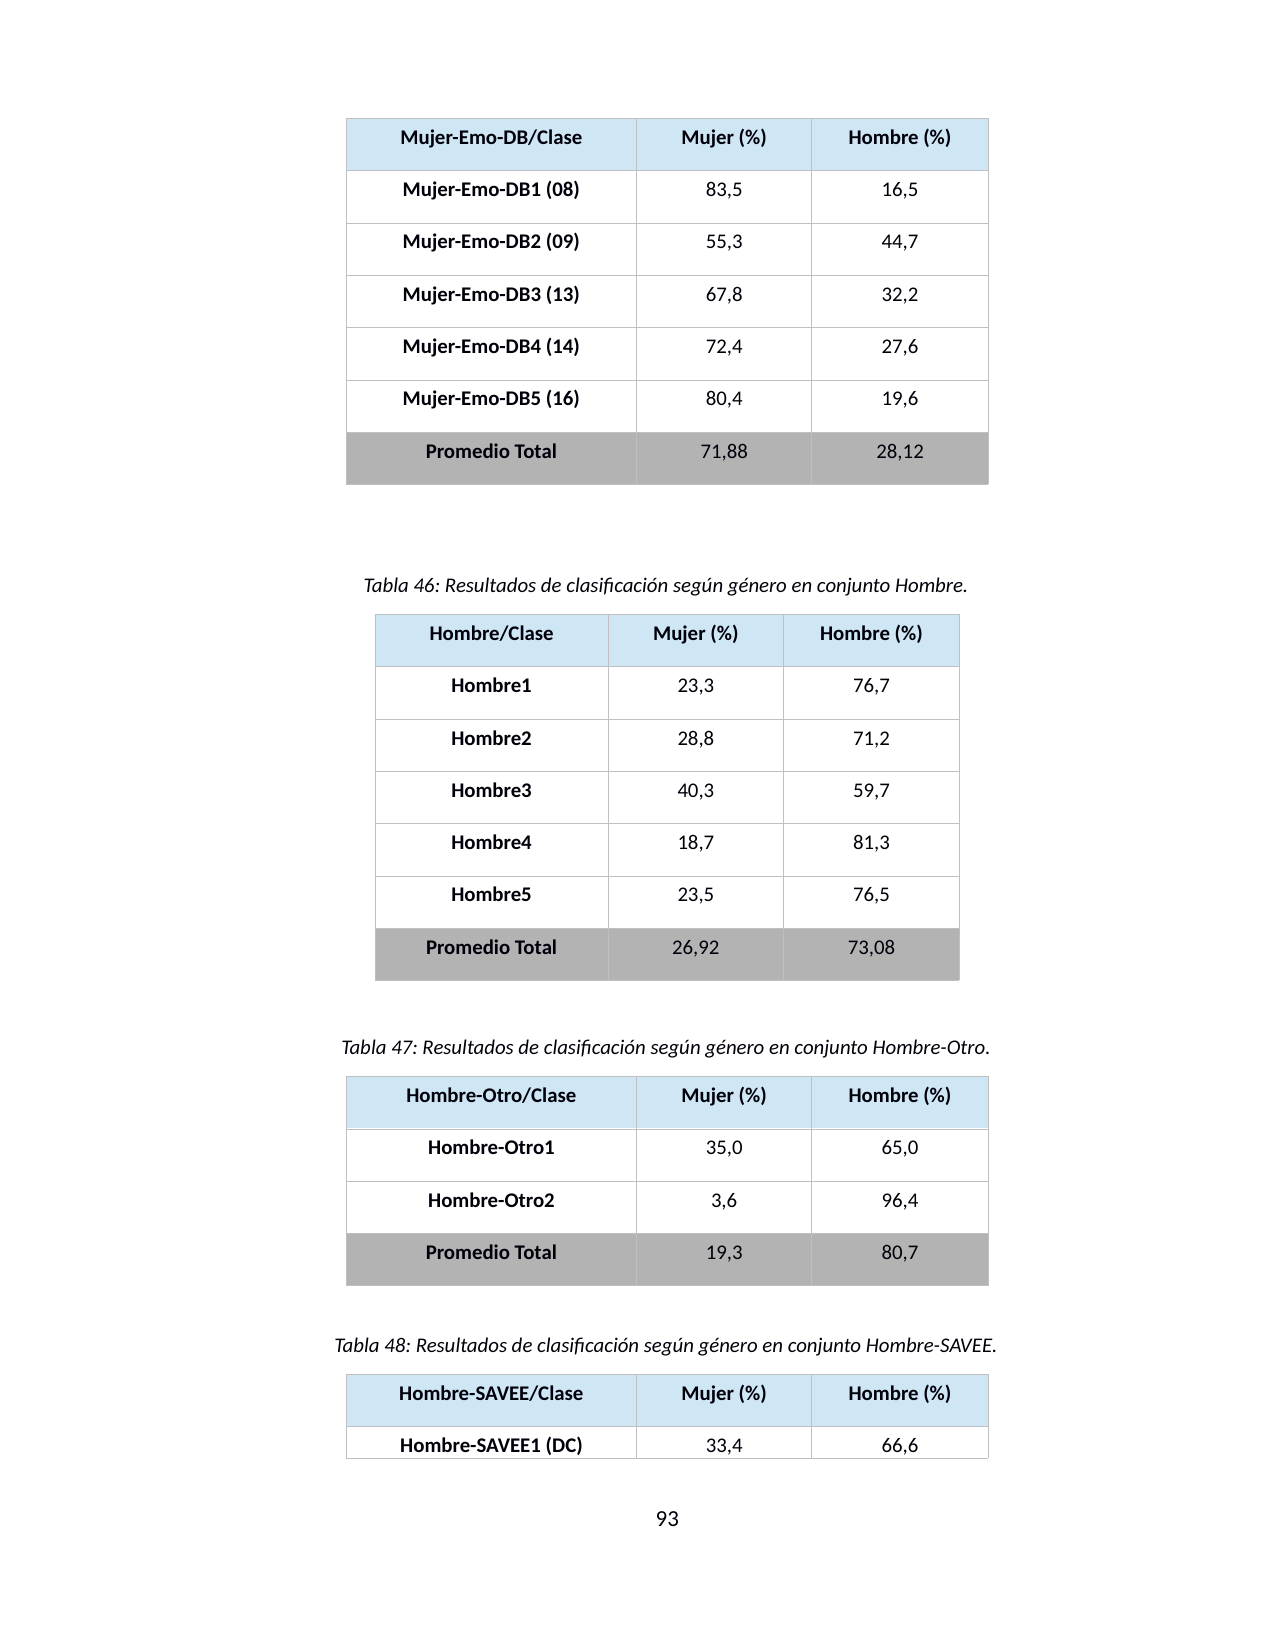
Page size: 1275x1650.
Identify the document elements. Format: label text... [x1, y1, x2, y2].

table_cell Mujer-Emo-DB1 (08) [347, 171, 636, 223]
table_cell 23,5 [609, 877, 783, 928]
table_cell 76,7 [784, 667, 959, 719]
table_cell Mujer-Emo-DB4 (14) [347, 328, 636, 379]
table_cell 16,5 [812, 171, 988, 223]
table_cell 67,8 [637, 276, 811, 327]
text Tabla 48: Resultados de clasificación según género en conjunto Hombre-SAVEE. [177, 1332, 1157, 1357]
table_cell 27,6 [812, 328, 988, 379]
table_cell 44,7 [812, 224, 988, 275]
table_cell 76,5 [784, 877, 959, 928]
table_header Mujer (%) [609, 615, 783, 666]
table_header Hombre-Otro/Clase [347, 1077, 636, 1128]
text Tabla 47: Resultados de clasificación según género en conjunto Hombre-Otro. [177, 1034, 1157, 1060]
table_header Hombre (%) [812, 1077, 988, 1128]
table_cell Promedio Total [347, 1234, 636, 1285]
table_cell 71,2 [784, 720, 959, 771]
table_header Hombre/Clase [376, 615, 608, 666]
table_cell 73,08 [784, 929, 959, 980]
table_cell 80,4 [637, 381, 811, 432]
table_cell Hombre2 [376, 720, 608, 771]
table_header Hombre-SAVEE/Clase [347, 1375, 636, 1426]
table_cell 40,3 [609, 772, 783, 823]
table_cell 23,3 [609, 667, 783, 719]
table_header Hombre (%) [784, 615, 959, 666]
table_cell Mujer-Emo-DB5 (16) [347, 381, 636, 432]
table_cell 19,3 [637, 1234, 811, 1285]
table_header Hombre (%) [812, 1375, 988, 1426]
table_header Mujer-Emo-DB/Clase [347, 119, 636, 170]
table_header Mujer (%) [637, 119, 811, 170]
table_cell 71,88 [637, 433, 811, 484]
table_cell Hombre1 [376, 667, 608, 719]
table_cell 65,0 [812, 1130, 988, 1181]
table_cell 59,7 [784, 772, 959, 823]
table_cell Hombre4 [376, 824, 608, 876]
table_cell 83,5 [637, 171, 811, 223]
table_header Mujer (%) [637, 1077, 811, 1128]
table_cell 28,12 [812, 433, 988, 484]
table_cell 33,4 [637, 1427, 811, 1457]
table_cell 32,2 [812, 276, 988, 327]
table_cell Hombre-SAVEE1 (DC) [347, 1427, 636, 1457]
table_cell Hombre3 [376, 772, 608, 823]
table_cell 19,6 [812, 381, 988, 432]
table_cell Mujer-Emo-DB2 (09) [347, 224, 636, 275]
table_cell Hombre-Otro1 [347, 1130, 636, 1181]
table_cell 72,4 [637, 328, 811, 379]
table_cell Hombre-Otro2 [347, 1182, 636, 1233]
table_header Hombre (%) [812, 119, 988, 170]
table_cell 28,8 [609, 720, 783, 771]
table_cell 26,92 [609, 929, 783, 980]
table_cell Mujer-Emo-DB3 (13) [347, 276, 636, 327]
table_cell Promedio Total [376, 929, 608, 980]
table_cell 80,7 [812, 1234, 988, 1285]
table_cell 35,0 [637, 1130, 811, 1181]
table_cell 66,6 [812, 1427, 988, 1457]
table_cell 96,4 [812, 1182, 988, 1233]
table_cell 81,3 [784, 824, 959, 876]
table_cell 3,6 [637, 1182, 811, 1233]
table_cell 55,3 [637, 224, 811, 275]
text Tabla 46: Resultados de clasificación según género en conjunto Hombre. [177, 572, 1157, 598]
table_cell Hombre5 [376, 877, 608, 928]
table_header Mujer (%) [637, 1375, 811, 1426]
table_cell Promedio Total [347, 433, 636, 484]
table_cell 18,7 [609, 824, 783, 876]
